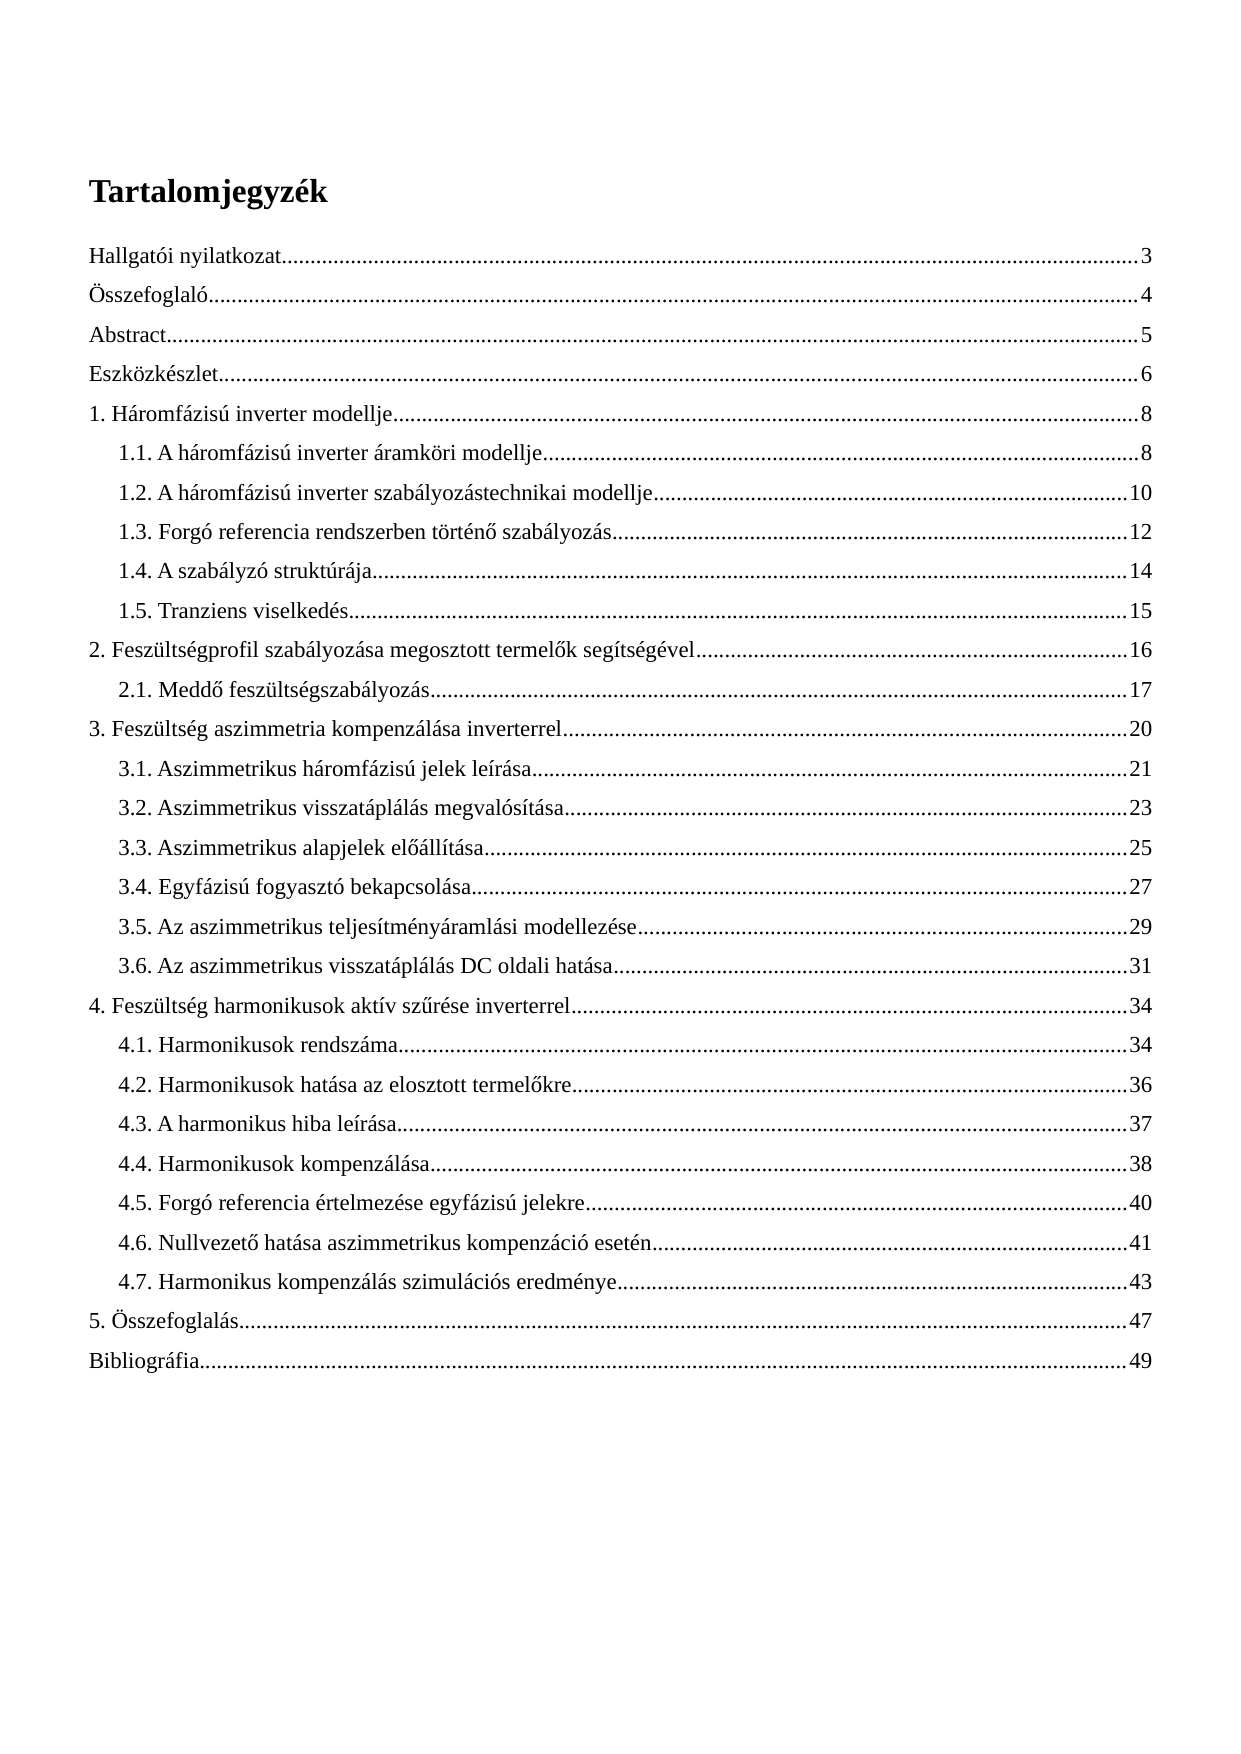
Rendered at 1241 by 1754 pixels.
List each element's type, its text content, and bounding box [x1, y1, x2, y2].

text Hallgatói nyilatkozat 3 [88, 242, 1152, 268]
subtitle Tartalomjegyzék [88, 172, 1152, 210]
text 1.5. Tranziens viselkedés 15 [118, 597, 1152, 623]
text 4.5. Forgó referencia értelmezése egyfázisú jelekre 40 [118, 1189, 1152, 1216]
text 4.7. Harmonikus kompenzálás szimulációs eredménye 43 [118, 1268, 1152, 1294]
text 1.4. A szabályzó struktúrája 14 [118, 557, 1152, 584]
text 3.5. Az aszimmetrikus teljesítményáramlási modellezése 29 [118, 913, 1152, 939]
text 4.1. Harmonikusok rendszáma 34 [118, 1031, 1152, 1058]
text 3.4. Egyfázisú fogyasztó bekapcsolása 27 [118, 873, 1152, 900]
text Eszközkészlet 6 [88, 360, 1152, 386]
text 3. Feszültség aszimmetria kompenzálása inverterrel 20 [88, 715, 1152, 742]
text 3.6. Az aszimmetrikus visszatáplálás DC oldali hatása 31 [118, 952, 1152, 979]
text 4.3. A harmonikus hiba leírása 37 [118, 1110, 1152, 1137]
text 4.4. Harmonikusok kompenzálása 38 [118, 1150, 1152, 1176]
text 4.2. Harmonikusok hatása az elosztott termelőkre 36 [118, 1071, 1152, 1097]
text 3.3. Aszimmetrikus alapjelek előállítása 25 [118, 834, 1152, 860]
text 2.1. Meddő feszültségszabályozás 17 [118, 676, 1152, 702]
text 1.1. A háromfázisú inverter áramköri modellje 8 [118, 439, 1152, 465]
text 1.3. Forgó referencia rendszerben történő szabályozás 12 [118, 518, 1152, 544]
text Bibliográfia 49 [88, 1347, 1152, 1373]
text Összefoglaló 4 [88, 281, 1152, 307]
text 1. Háromfázisú inverter modellje 8 [88, 399, 1152, 426]
text 5. Összefoglalás 47 [88, 1308, 1152, 1334]
text 4.6. Nullvezető hatása aszimmetrikus kompenzáció esetén 41 [118, 1229, 1152, 1255]
text Abstract 5 [88, 321, 1152, 347]
text 3.2. Aszimmetrikus visszatáplálás megvalósítása 23 [118, 794, 1152, 821]
text 2. Feszültségprofil szabályozása megosztott termelők segítségével 16 [88, 636, 1152, 663]
text 1.2. A háromfázisú inverter szabályozástechnikai modellje 10 [118, 478, 1152, 505]
text 3.1. Aszimmetrikus háromfázisú jelek leírása 21 [118, 755, 1152, 781]
text 4. Feszültség harmonikusok aktív szűrése inverterrel 34 [88, 992, 1152, 1018]
